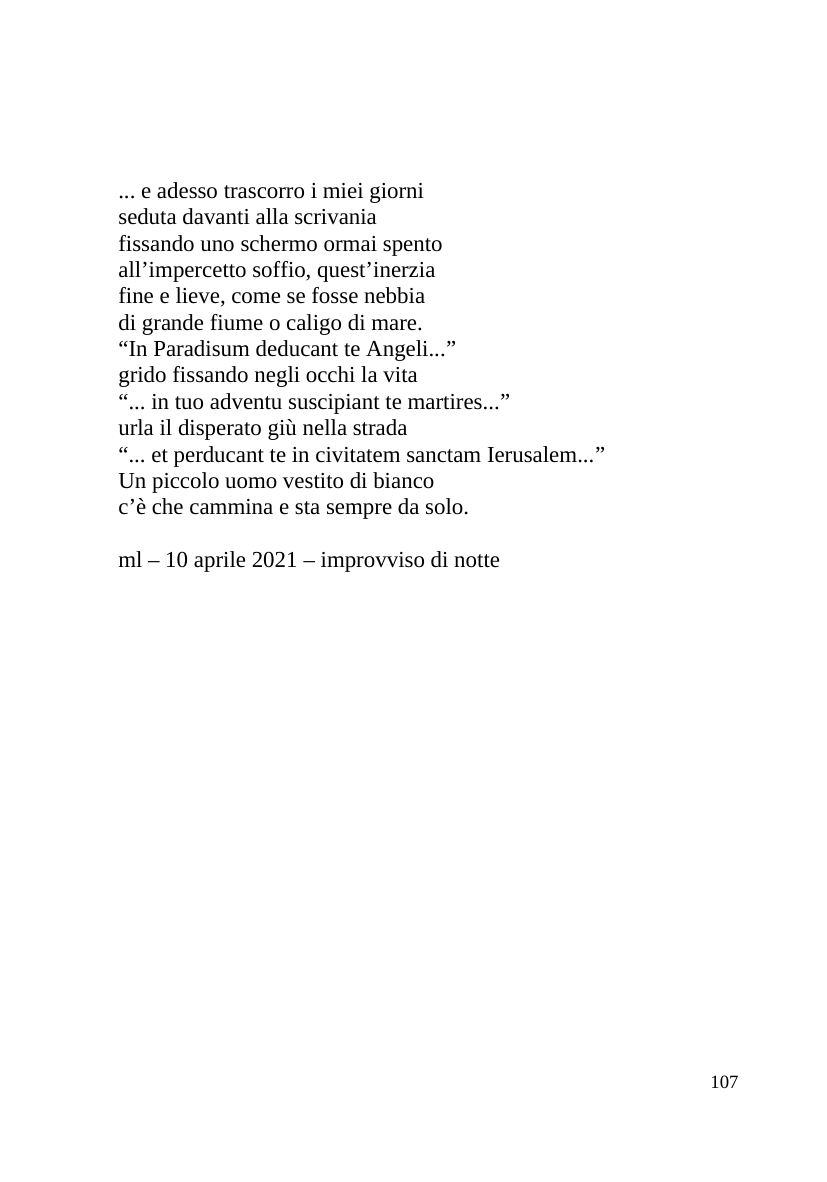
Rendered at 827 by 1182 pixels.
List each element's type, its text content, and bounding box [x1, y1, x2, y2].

text c’è che cammina e sta sempre da solo. [118, 493, 738, 520]
text ... e adesso trascorro i miei giorni [118, 177, 738, 203]
text “In Paradisum deducant te Angeli...” [118, 335, 738, 362]
text urla il disperato giù nella strada [118, 414, 738, 441]
text grido fissando negli occhi la vita [118, 362, 738, 388]
text all’impercetto soffio, quest’inerzia [118, 256, 738, 282]
text di grande fiume o caligo di mare. [118, 309, 738, 335]
text ml ‒ 10 aprile 2021 ‒ improvviso di notte [118, 546, 738, 572]
text Un piccolo uomo vestito di bianco [118, 467, 738, 493]
text “... et perducant te in civitatem sanctam Ierusalem...” [118, 441, 738, 467]
text fine e lieve, come se fosse nebbia [118, 282, 738, 309]
text fissando uno schermo ormai spento [118, 230, 738, 256]
text seduta davanti alla scrivania [118, 203, 738, 230]
text “... in tuo adventu suscipiant te martires...” [118, 388, 738, 414]
